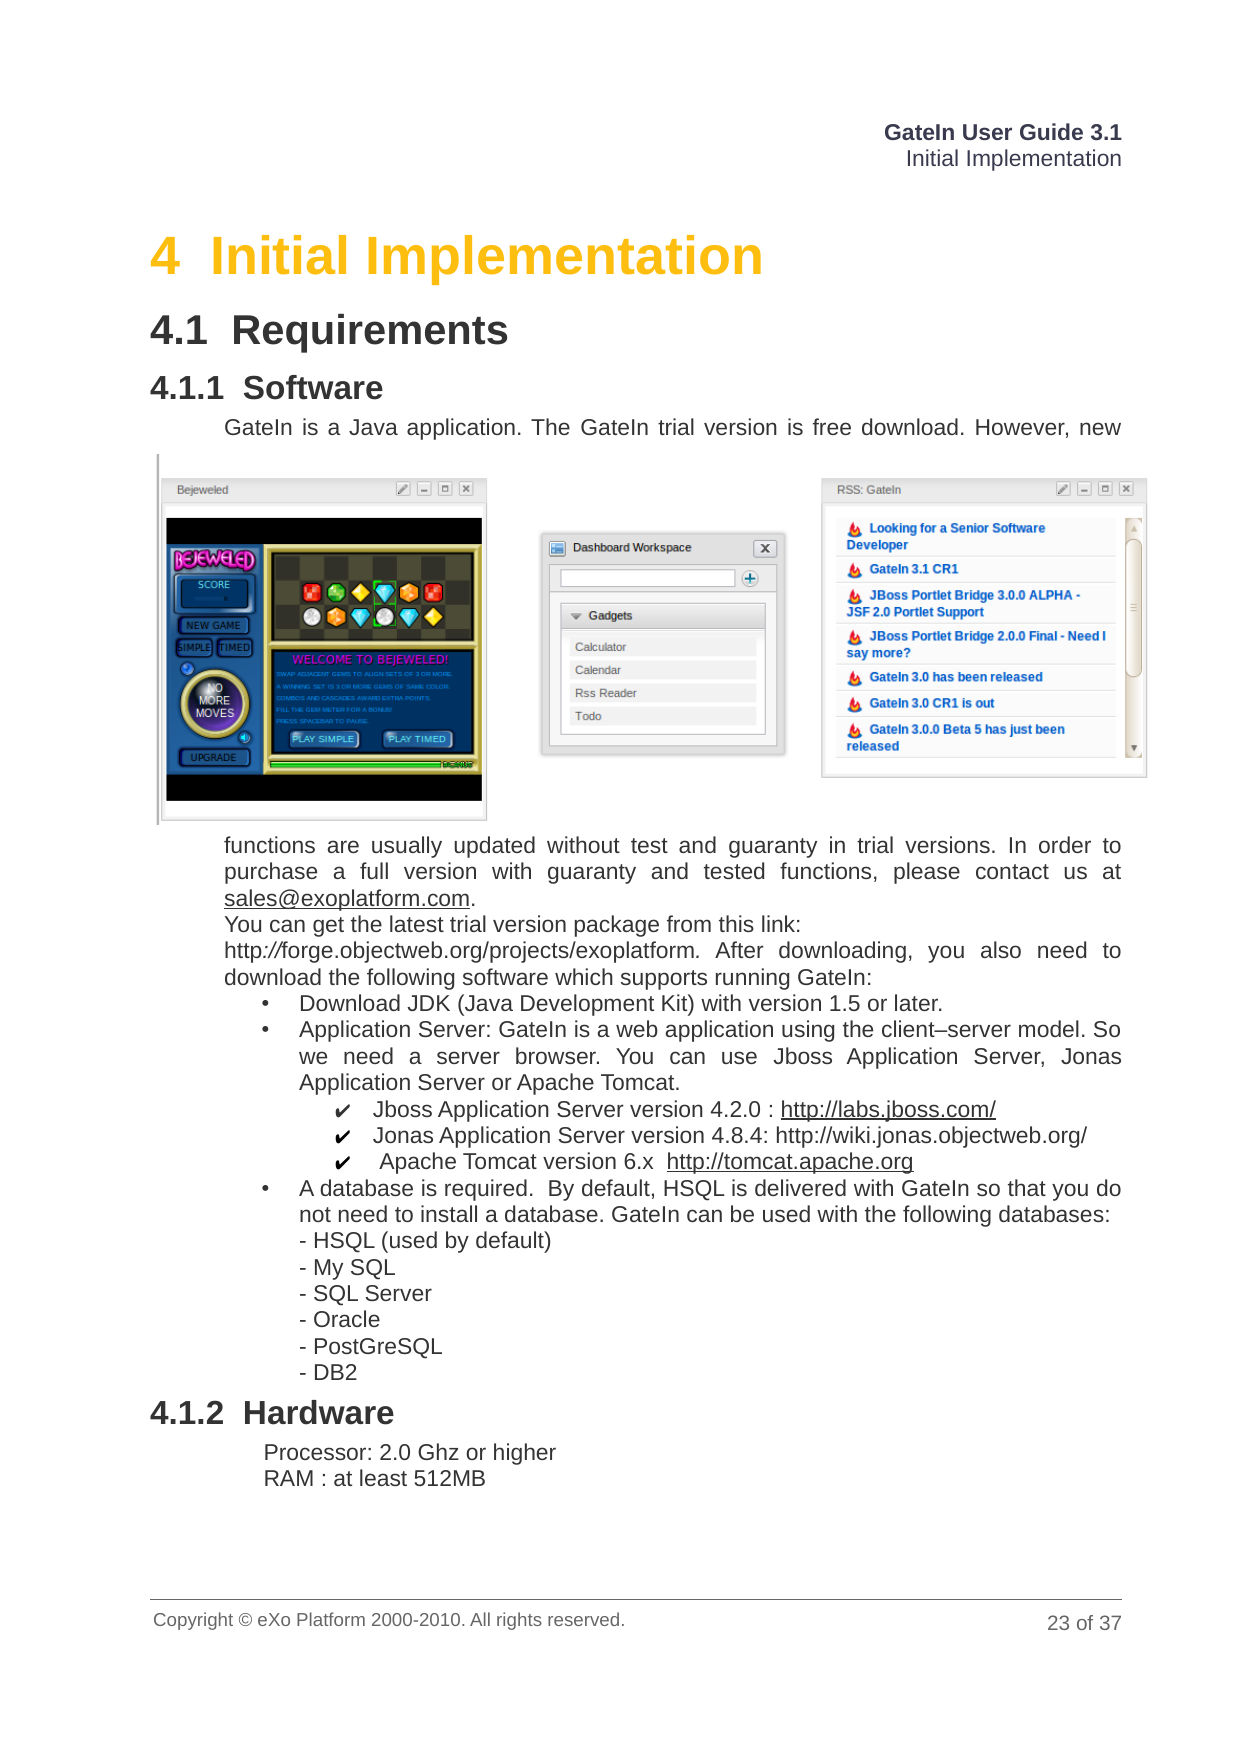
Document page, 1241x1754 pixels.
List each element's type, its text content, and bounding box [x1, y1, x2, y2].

list RAM : at least 512MB [226, 1465, 1122, 1492]
list Download JDK (Java Development Kit) with version 1.5 or later. [261, 990, 1122, 1016]
list Jboss Application Server version 4.2.0 : http://labs.jboss.com/ [335, 1096, 1122, 1122]
list - Oracle [261, 1306, 1122, 1333]
list - DB2 [261, 1359, 1122, 1385]
subtitle Requirements [150, 305, 1122, 353]
list - SQL Server [261, 1280, 1122, 1306]
list A database is required. By default, HSQL is delivered with GateIn so that you do not need to install a database. GateIn can be used with the following databases: [261, 1174, 1122, 1227]
text functions are usually updated without test and guaranty in trial versions. In order to purchase a full version with guaranty and tested functions, please contact us at sales@exoplatform.com. [224, 825, 1122, 911]
list Processor: 2.0 Ghz or higher [226, 1439, 1122, 1465]
text You can get the latest trial version package from this link: [224, 911, 1122, 937]
list Jonas Application Server version 4.8.4: http://wiki.jonas.objectweb.org/ [335, 1122, 1122, 1148]
list Apache Tomcat version 6.x http://tomcat.apache.org [335, 1148, 1122, 1174]
text http://forge.objectweb.org/projects/exoplatform. After downloading, you also need to download the following software which supports running GateIn: [224, 937, 1122, 990]
text GateIn is a Java application. The GateIn trial version is free download. However, new [224, 414, 1122, 454]
picture [156, 454, 1163, 825]
subtitle Hardware [150, 1393, 1122, 1431]
list Application Server: GateIn is a web application using the client–server model. So we need a server browser. You can use Jboss Application Server, Jonas Application Server or Apache Tomcat. [261, 1016, 1122, 1096]
list - PostGreSQL [261, 1333, 1122, 1359]
subtitle Software [150, 368, 1122, 406]
list - My SQL [261, 1254, 1122, 1280]
list - HSQL (used by default) [261, 1227, 1122, 1254]
